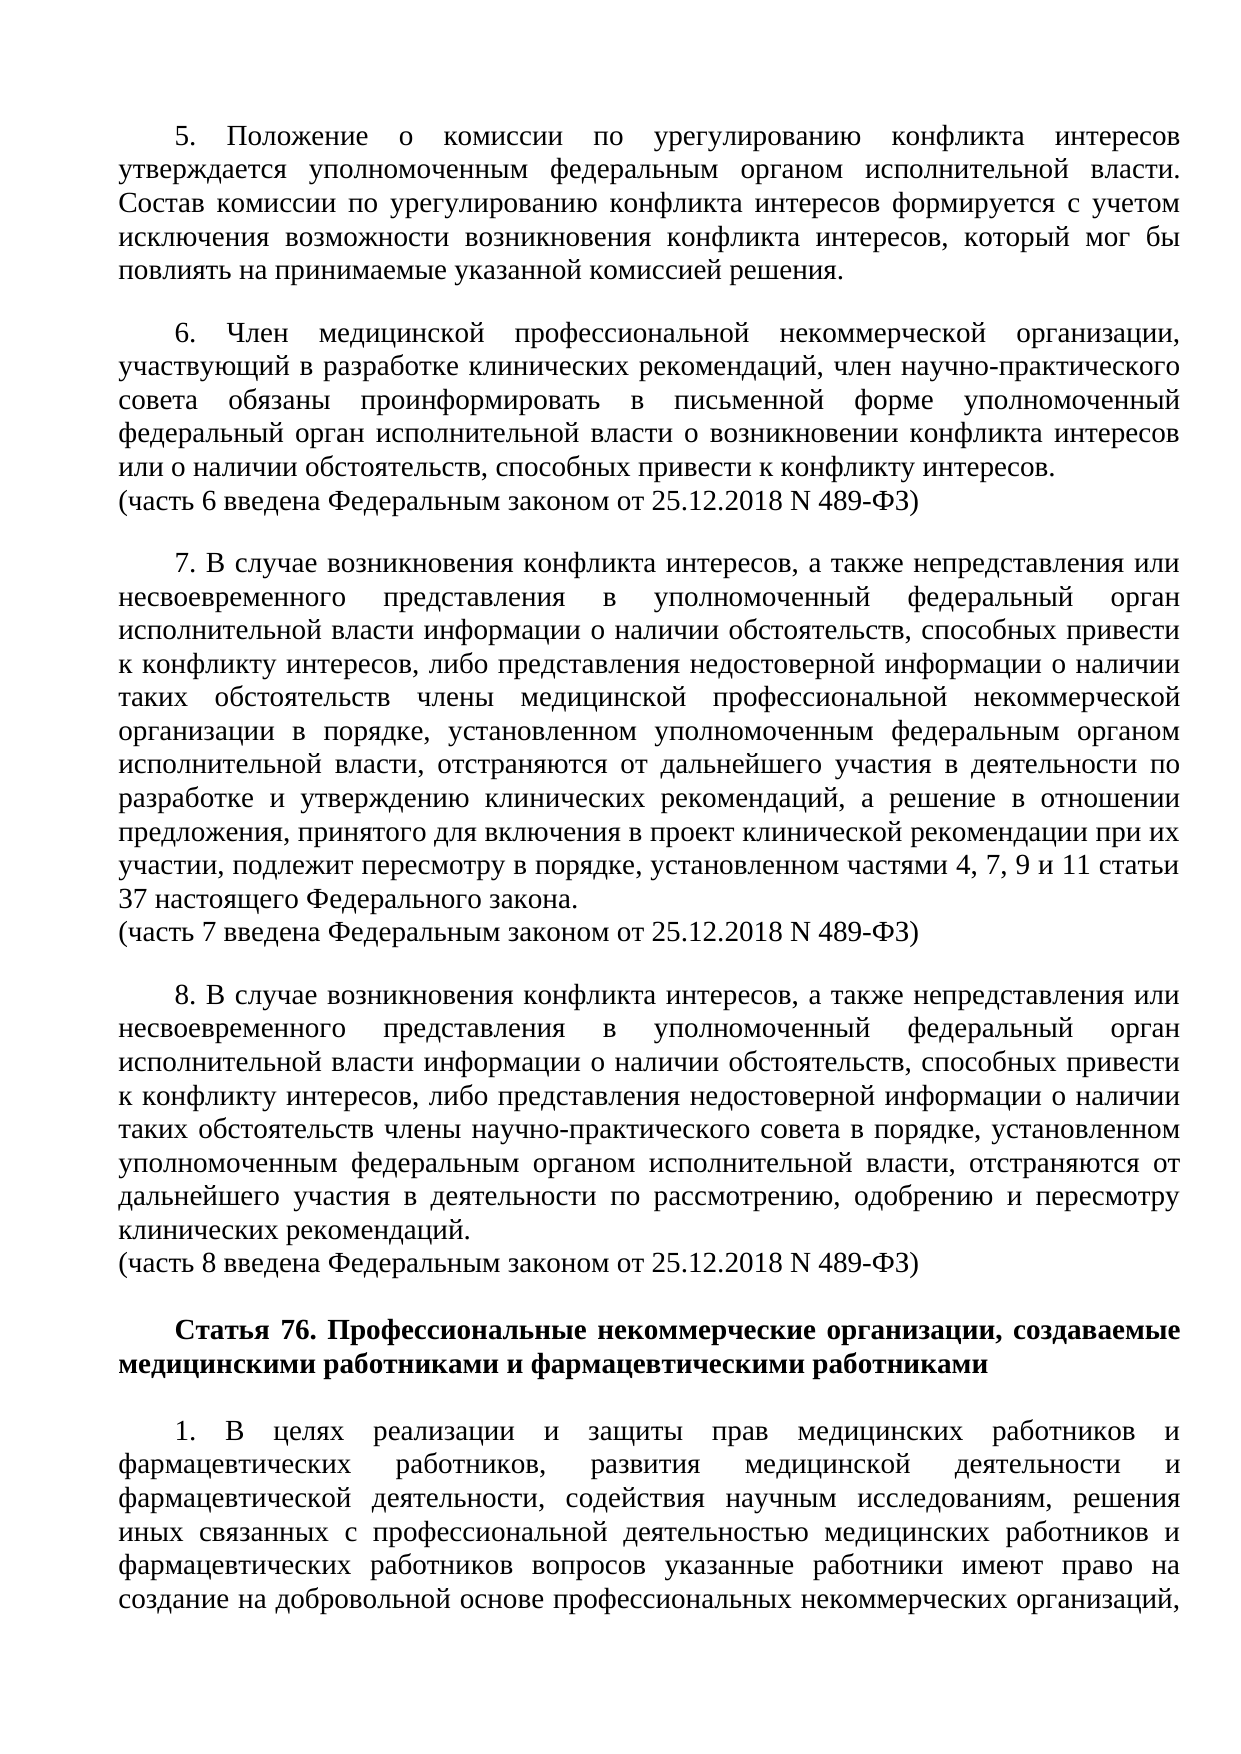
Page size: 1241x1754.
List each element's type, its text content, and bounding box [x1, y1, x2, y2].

text 5. Положение о комиссии по урегулированию конфликта интересов утверждается уполномоченным федеральным органом исполнительной власти. Состав комиссии по урегулированию конфликта интересов формируется с учетом исключения возможности возникновения конфликта интересов, который мог бы повлиять на принимаемые указанной комиссией решения. [118, 118, 1181, 286]
text (часть 8 введена Федеральным законом от 25.12.2018 N 489-ФЗ) [118, 1245, 1181, 1279]
title Статья 76. Профессиональные некоммерческие организации, создаваемые медицинскими работниками и фармацевтическими работниками [118, 1312, 1181, 1379]
text 1. В целях реализации и защиты прав медицинских работников и фармацевтических работников, развития медицинской деятельности и фармацевтической деятельности, содействия научным исследованиям, решения иных связанных с профессиональной деятельностью медицинских работников и фармацевтических работников вопросов указанные работники имеют право на создание на добровольной основе профессиональных некоммерческих организаций, [118, 1413, 1181, 1614]
text (часть 6 введена Федеральным законом от 25.12.2018 N 489-ФЗ) [118, 483, 1181, 516]
text 6. Член медицинской профессиональной некоммерческой организации, участвующий в разработке клинических рекомендаций, член научно-практического совета обязаны проинформировать в письменной форме уполномоченный федеральный орган исполнительной власти о возникновении конфликта интересов или о наличии обстоятельств, способных привести к конфликту интересов. [118, 315, 1181, 483]
text (часть 7 введена Федеральным законом от 25.12.2018 N 489-ФЗ) [118, 914, 1181, 948]
text 8. В случае возникновения конфликта интересов, а также непредставления или несвоевременного представления в уполномоченный федеральный орган исполнительной власти информации о наличии обстоятельств, способных привести к конфликту интересов, либо представления недостоверной информации о наличии таких обстоятельств члены научно-практического совета в порядке, установленном уполномоченным федеральным органом исполнительной власти, отстраняются от дальнейшего участия в деятельности по рассмотрению, одобрению и пересмотру клинических рекомендаций. [118, 977, 1181, 1245]
text 7. В случае возникновения конфликта интересов, а также непредставления или несвоевременного представления в уполномоченный федеральный орган исполнительной власти информации о наличии обстоятельств, способных привести к конфликту интересов, либо представления недостоверной информации о наличии таких обстоятельств члены медицинской профессиональной некоммерческой организации в порядке, установленном уполномоченным федеральным органом исполнительной власти, отстраняются от дальнейшего участия в деятельности по разработке и утверждению клинических рекомендаций, а решение в отношении предложения, принятого для включения в проект клинической рекомендации при их участии, подлежит пересмотру в порядке, установленном частями 4, 7, 9 и 11 статьи 37 настоящего Федерального закона. [118, 545, 1181, 914]
